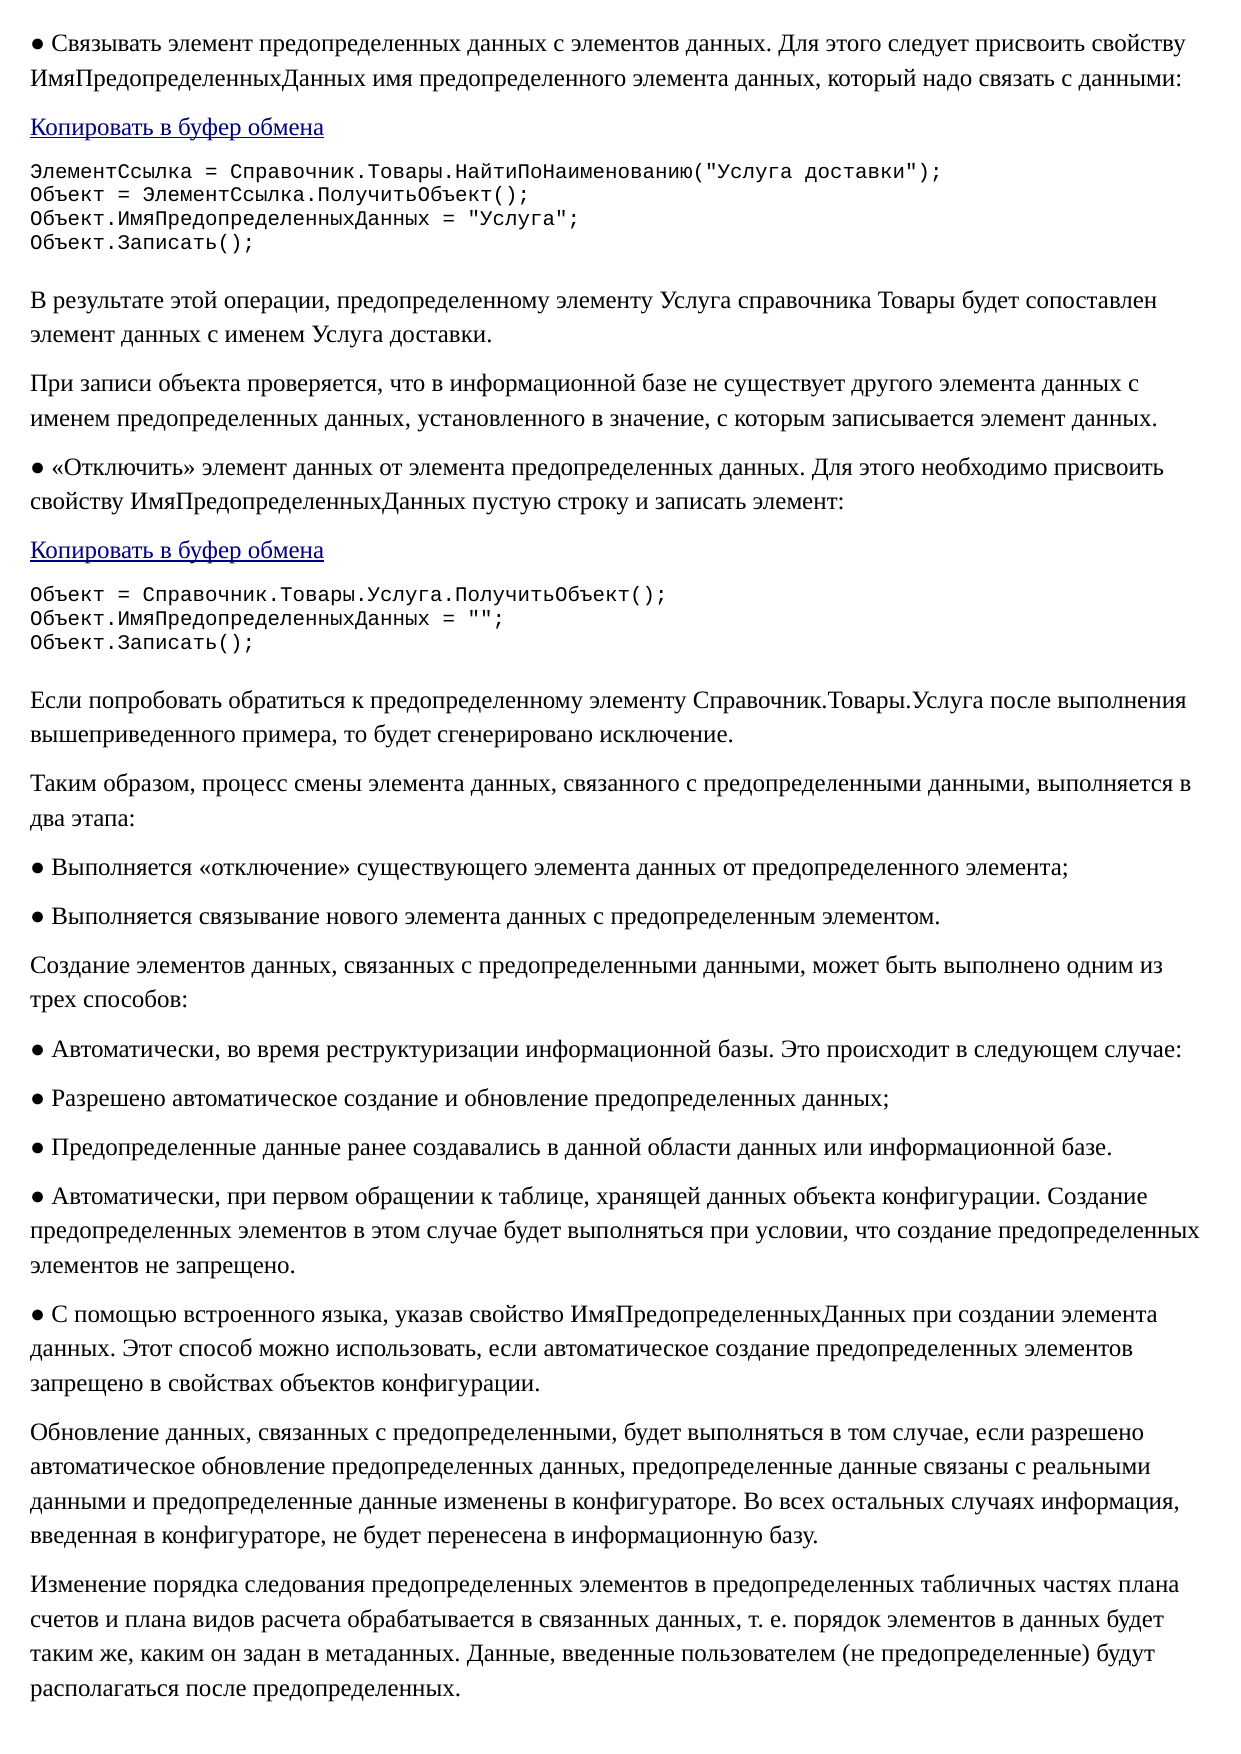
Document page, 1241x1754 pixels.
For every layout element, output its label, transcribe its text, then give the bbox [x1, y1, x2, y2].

text Обновление данных, связанных с предопределенными, будет выполняться в том случае, если разрешено автоматическое обновление предопределенных данных, предопределенные данные связаны с реальными данными и предопределенные данные изменены в конфигураторе. Во всех остальных случаях информация, введенная в конфигураторе, не будет перенесена в информационную базу. [30, 1417, 1211, 1549]
text Создание элементов данных, связанных с предопределенными данными, может быть выполнено одним из трех способов: [30, 950, 1211, 1013]
text Объект.Записать(); [30, 232, 1211, 255]
text Копировать в буфер обмена [30, 112, 1211, 140]
text Объект = Справочник.Товары.Услуга.ПолучитьОбъект(); [30, 584, 1211, 608]
text Таким образом, процесс смены элемента данных, связанного с предопределенными данными, выполняется в два этапа: [30, 768, 1211, 832]
text Изменение порядка следования предопределенных элементов в предопределенных табличных частях плана счетов и плана видов расчета обрабатывается в связанных данных, т. е. порядок элементов в данных будет таким же, каким он задан в метаданных. Данные, введенные пользователем (не предопределенные) будут располагаться после предопределенных. [30, 1569, 1211, 1702]
text ● Выполняется связывание нового элемента данных с предопределенным элементом. [30, 901, 1211, 930]
text ● Автоматически, во время реструктуризации информационной базы. Это происходит в следующем случае: [30, 1034, 1211, 1062]
text Если попробовать обратиться к предопределенному элементу Справочник.Товары.Услуга после выполнения вышеприведенного примера, то будет сгенерировано исключение. [30, 685, 1211, 748]
text При записи объекта проверяется, что в информационной базе не существует другого элемента данных с именем предопределенных данных, установленного в значение, с которым записывается элемент данных. [30, 368, 1211, 432]
text ● С помощью встроенного языка, указав свойство ИмяПредопределенныхДанных при создании элемента данных. Этот способ можно использовать, если автоматическое создание предопределенных элементов запрещено в свойствах объектов конфигурации. [30, 1299, 1211, 1397]
text ● Выполняется «отключение» существующего элемента данных от предопределенного элемента; [30, 852, 1211, 881]
text ● «Отключить» элемент данных от элемента предопределенных данных. Для этого необходимо присвоить свойству ИмяПредопределенныхДанных пустую строку и записать элемент: [30, 452, 1211, 515]
text ● Связывать элемент предопределенных данных с элементов данных. Для этого следует присвоить свойству ИмяПредопределенныхДанных имя предопределенного элемента данных, который надо связать с данными: [30, 28, 1211, 91]
text ● Разрешено автоматическое создание и обновление предопределенных данных; [30, 1083, 1211, 1111]
text Объект.ИмяПредопределенныхДанных = ""; [30, 608, 1211, 632]
text Объект.ИмяПредопределенныхДанных = "Услуга"; [30, 208, 1211, 232]
text В результате этой операции, предопределенному элементу Услуга справочника Товары будет сопоставлен элемент данных с именем Услуга доставки. [30, 285, 1211, 348]
text Копировать в буфер обмена [30, 535, 1211, 564]
text ● Автоматически, при первом обращении к таблице, хранящей данных объекта конфигурации. Создание предопределенных элементов в этом случае будет выполняться при условии, что создание предопределенных элементов не запрещено. [30, 1181, 1211, 1278]
text Объект.Записать(); [30, 632, 1211, 655]
text ● Предопределенные данные ранее создавались в данной области данных или информационной базе. [30, 1132, 1211, 1161]
text ЭлементСсылка = Справочник.Товары.НайтиПоНаименованию("Услуга доставки"); [30, 161, 1211, 184]
text Объект = ЭлементСсылка.ПолучитьОбъект(); [30, 184, 1211, 208]
